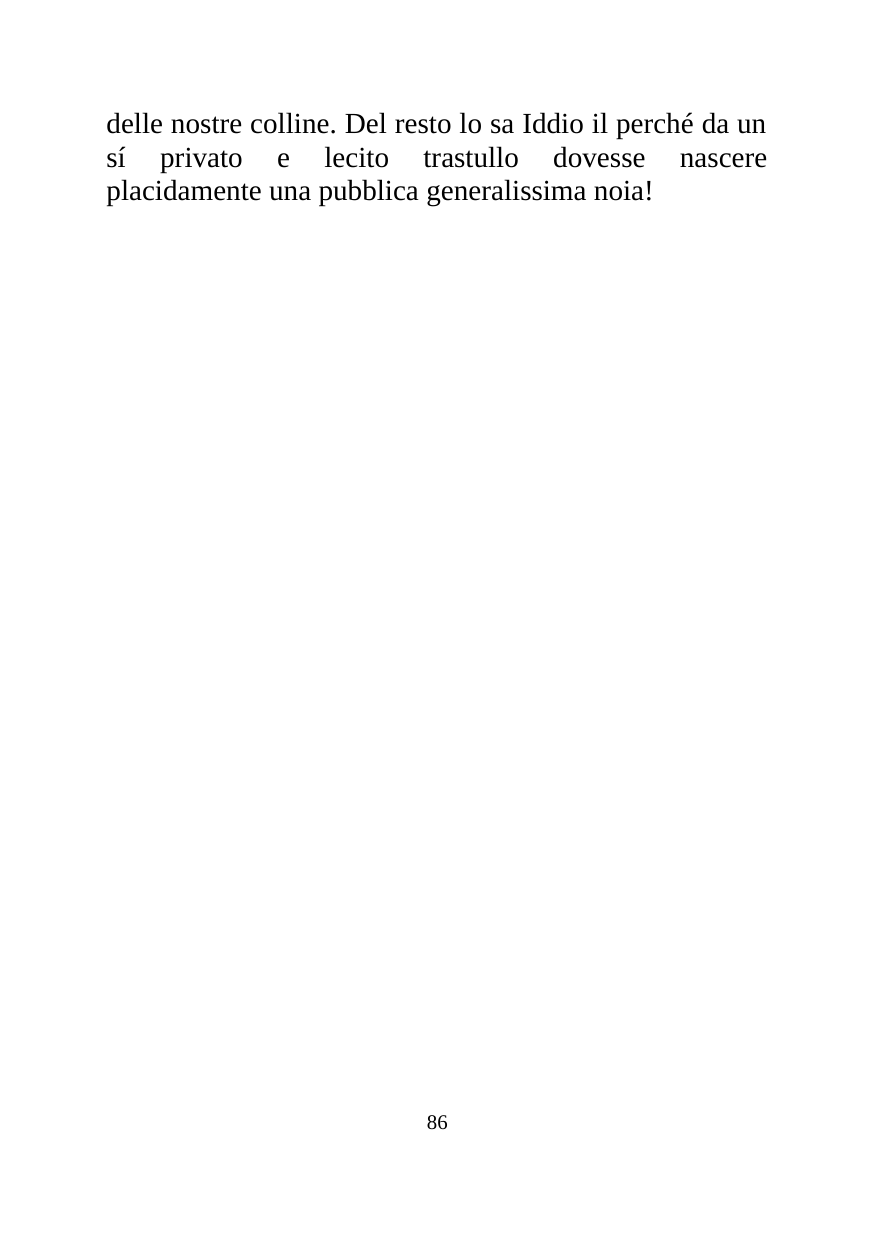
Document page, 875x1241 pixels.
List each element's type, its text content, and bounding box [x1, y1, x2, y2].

text delle nostre colline. Del resto lo sa Iddio il perché da un sí privato e lecito trastullo dovesse nascere placidamente una pubblica generalissima noia! [106, 106, 768, 207]
